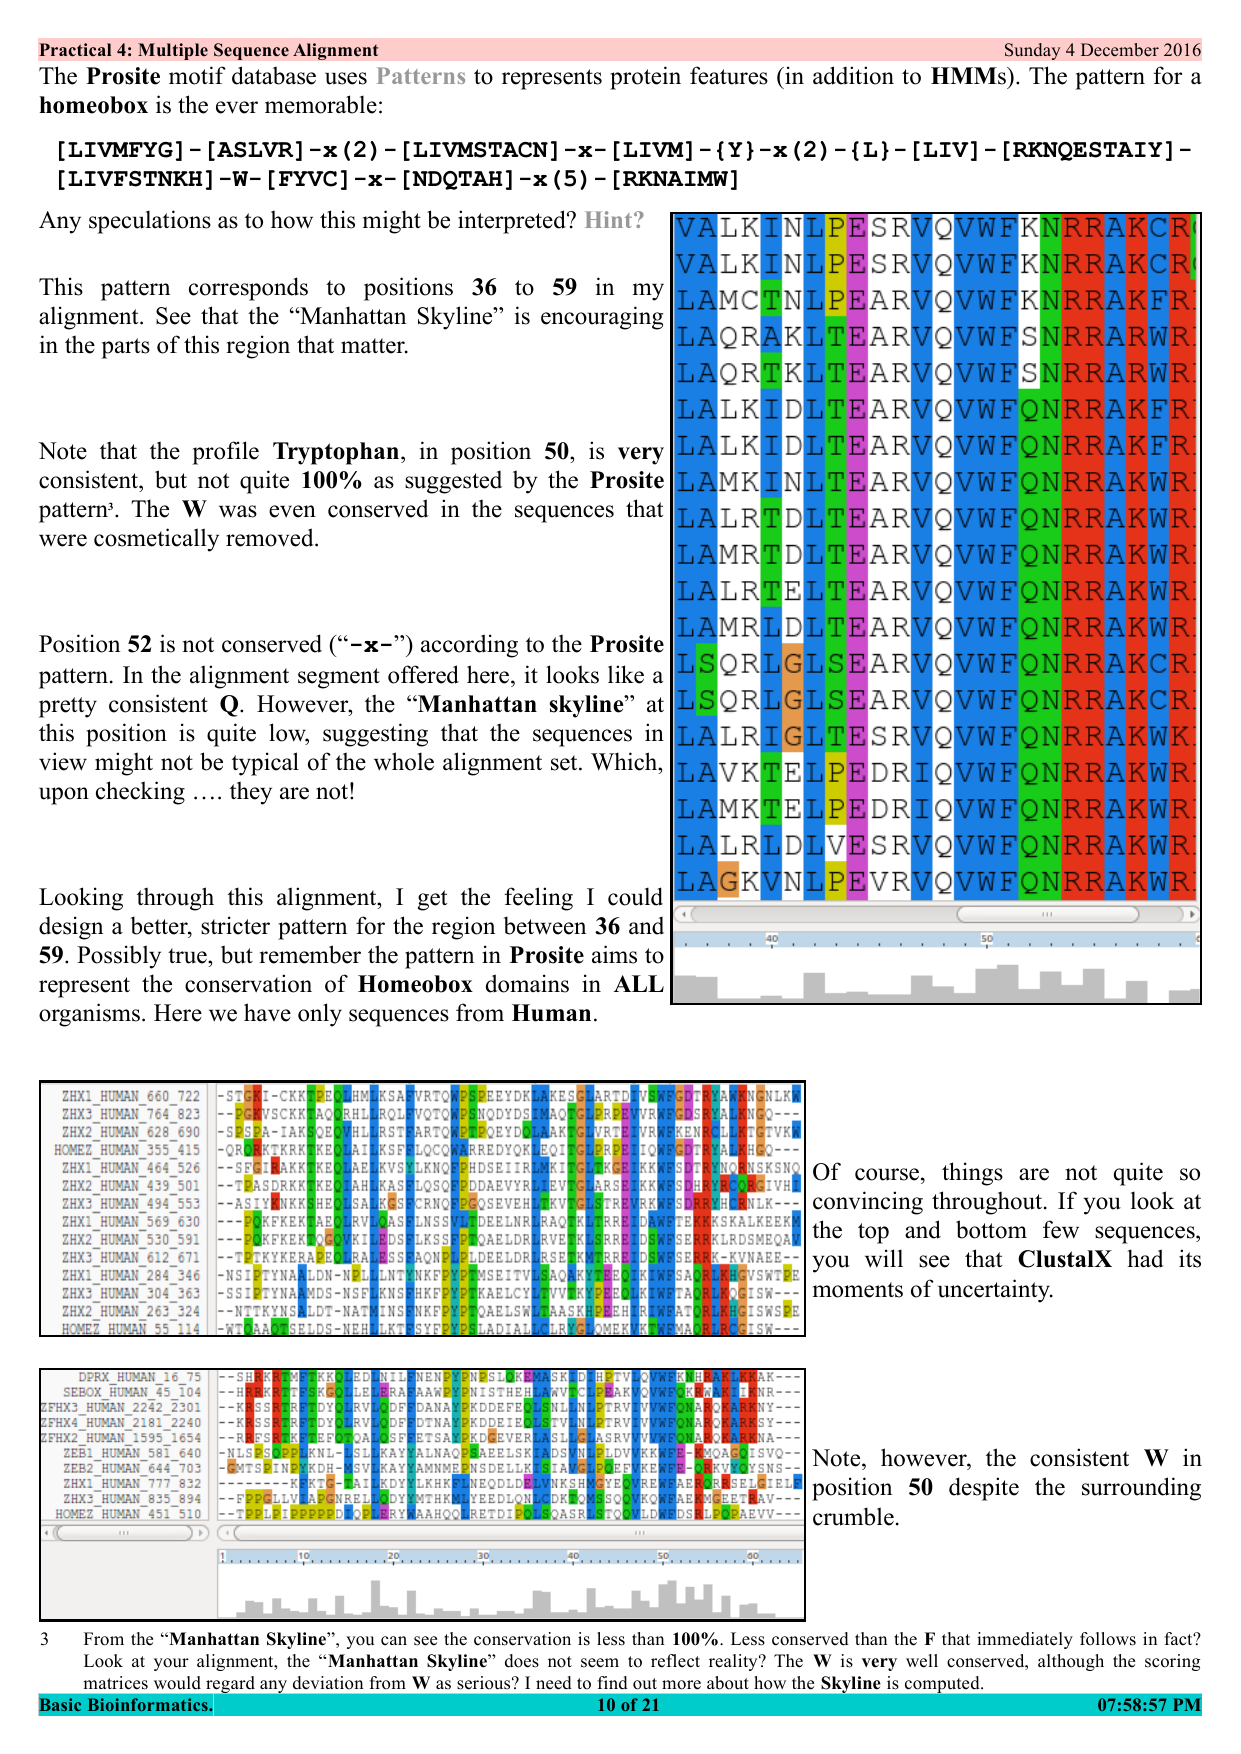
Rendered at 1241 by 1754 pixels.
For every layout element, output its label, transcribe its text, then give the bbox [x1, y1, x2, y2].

text Looking through this alignment, I get the feeling I could design a better, stricter pattern for the region between 36 and 59. Possibly true, but remember the pattern in Prosite aims to represent the conservation of Homeobox domains in ALL organisms. Here we have only sequences from Human. [38, 882, 1202, 1027]
text [LIVMFYG]-[ASLVR]-x(2)-[LIVMSTACN]-x-[LIVM]-{Y}-x(2)-{L}-[LIV]-[RKNQESTAIY]-[LIVFSTNKH]-W-[FYVC]-x-[NDQTAH]-x(5)-[RKNAIMW] [53, 136, 1202, 193]
text Note, however, the consistent W in position 50 despite the surrounding crumble. [806, 1443, 1202, 1530]
text Note that the profile Tryptophan, in position 50, is very consistent, but not quite 100% as suggested by the Prosite pattern. The W was even conserved in the sequences that were cosmetically removed. [38, 436, 670, 552]
text This pattern corresponds to positions 36 to 59 in my alignment. See that the “Manhattan Skyline” is encouraging in the parts of this region that matter. [38, 272, 670, 359]
text Any speculations as to how this might be interpreted? Hint? [38, 205, 1202, 234]
text Of course, things are not quite so convincing throughout. If you look at the top and bottom few sequences, you will see that ClustalX had its moments of uncertainty. [806, 1157, 1202, 1302]
picture [41, 1083, 804, 1335]
text From the “Manhattan Skyline”, you can see the conservation is less than 100%. Less conserved than the F that immediately follows in fact? Look at your alignment, the “Manhattan Skyline” does not seem to reflect reality? The W is very well conserved, although the scoring matrices would regard any deviation from W as serious? I need to find out more about how the Skyline is computed. [40, 1627, 1202, 1693]
picture [673, 214, 1200, 1003]
text Position 52 is not conserved (“-x-”) according to the Prosite pattern. In the alignment segment offered here, it looks like a pretty consistent Q. However, the “Manhattan skyline” at this position is quite low, suggesting that the sequences in view might not be typical of the whole alignment set. Which, upon checking …. they are not! [38, 629, 670, 805]
picture [41, 1370, 804, 1619]
text The Prosite motif database uses Patterns to represents protein features (in addition to HMMs). The pattern for a homeobox is the ever memorable: [38, 61, 1202, 119]
